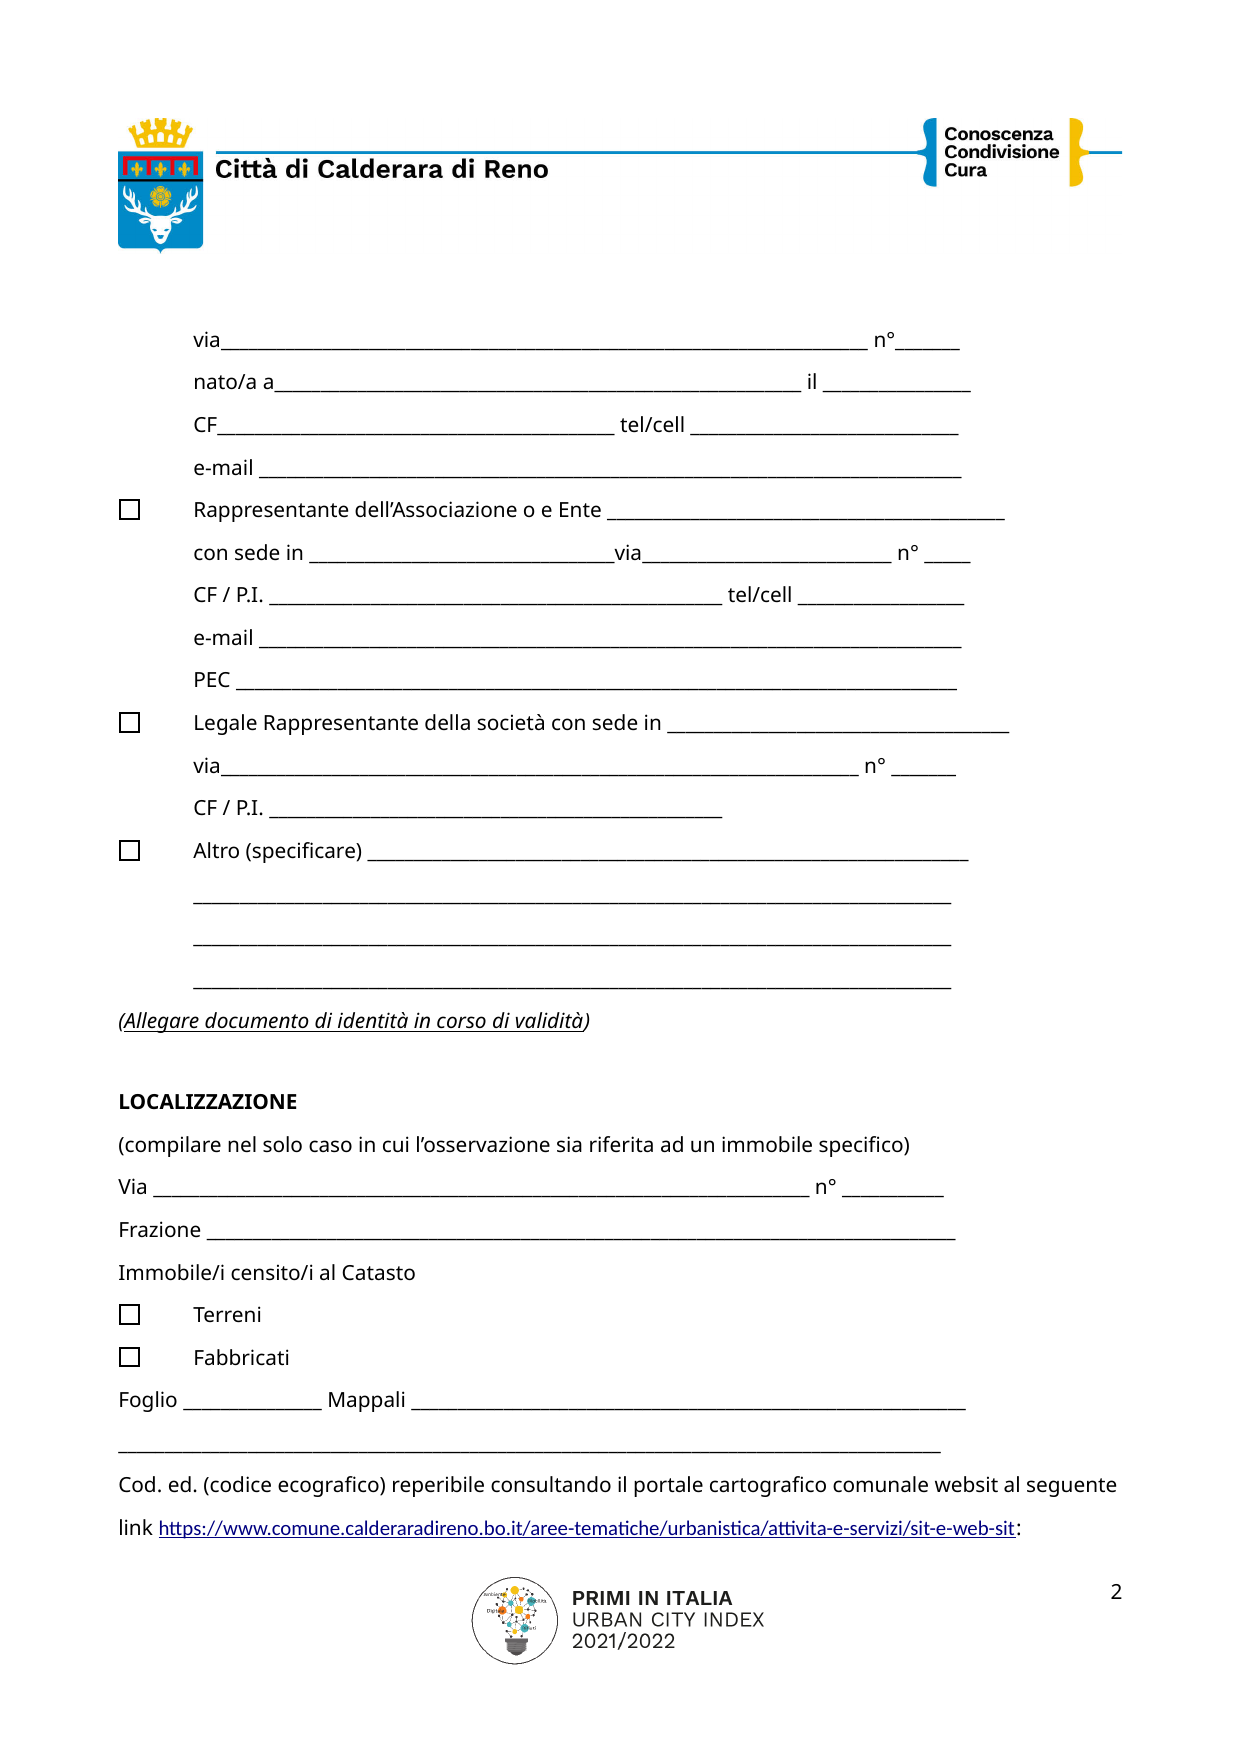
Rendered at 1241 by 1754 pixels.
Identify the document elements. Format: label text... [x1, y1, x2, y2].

text Terreni [118, 1300, 1122, 1329]
text PEC ______________________________________________________________________________ [118, 666, 1122, 694]
text Immobile/i censito/i al Catasto [118, 1258, 1122, 1286]
text Via _______________________________________________________________________ n° ___________ [118, 1172, 1122, 1201]
picture [179, 163, 190, 176]
text e-mail ____________________________________________________________________________ [118, 453, 1122, 481]
text Foglio _______________ Mappali ____________________________________________________________ [118, 1385, 1122, 1414]
text (Allegare documento di identità in corso di validità) [118, 1006, 1122, 1035]
text _________________________________________________________________________________________ [118, 1428, 1122, 1456]
picture [124, 157, 197, 175]
picture [132, 164, 142, 176]
text con sede in _________________________________via___________________________ n° _____ [118, 538, 1122, 566]
text via______________________________________________________________________ n°_______ [118, 325, 1122, 353]
picture [155, 163, 166, 176]
text CF / P.I. _________________________________________________ tel/cell __________________ [118, 580, 1122, 609]
text Altro (specificare) _________________________________________________________________ [118, 836, 1122, 864]
text (compilare nel solo caso in cui l’osservazione sia riferita ad un immobile specifico) [118, 1130, 1122, 1158]
text CF___________________________________________ tel/cell _____________________________ [118, 410, 1122, 438]
text CF / P.I. _________________________________________________ [118, 793, 1122, 822]
picture [471, 1576, 770, 1665]
text Cod. ed. (codice ecografico) reperibile consultando il portale cartografico comunale websit al seguente link https://www.comune.calderaradireno.bo.it/aree-tematiche/urbanistica/attivita-e-servizi/sit-e-web-sit: [118, 1471, 1122, 1542]
text __________________________________________________________________________________ [118, 964, 1122, 992]
text e-mail ____________________________________________________________________________ [118, 623, 1122, 651]
text Frazione _________________________________________________________________________________ [118, 1215, 1122, 1243]
text nato/a a_________________________________________________________ il ________________ [118, 367, 1122, 396]
text LOCALIZZAZIONE [118, 1087, 1122, 1116]
text Fabbricati [118, 1343, 1122, 1371]
text __________________________________________________________________________________ [118, 879, 1122, 907]
picture [151, 187, 171, 206]
picture [118, 118, 1123, 254]
text Rappresentante dell’Associazione o e Ente ___________________________________________ [118, 495, 1122, 524]
text Legale Rappresentante della società con sede in _____________________________________ [118, 708, 1122, 737]
text __________________________________________________________________________________ [118, 921, 1122, 950]
text via_____________________________________________________________________ n° _______ [118, 751, 1122, 779]
picture [124, 187, 197, 244]
